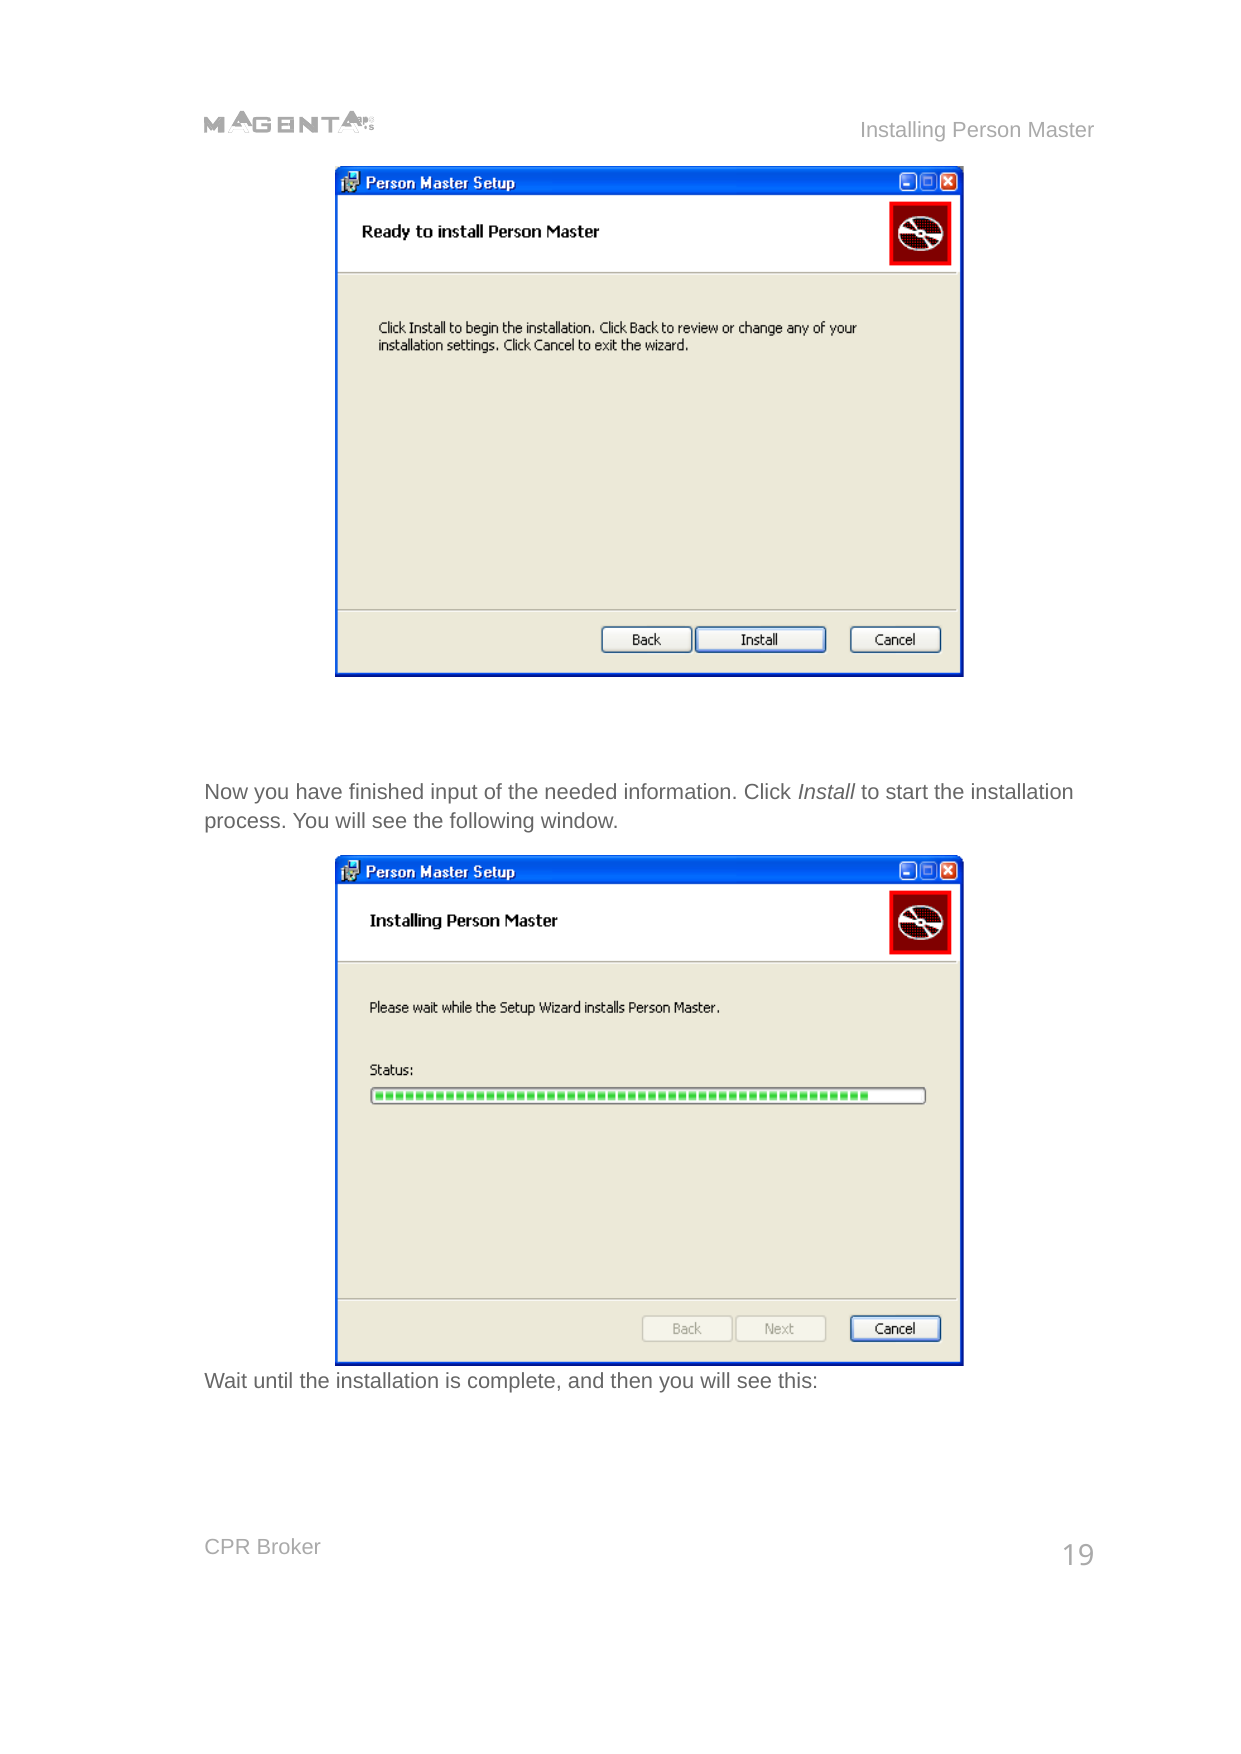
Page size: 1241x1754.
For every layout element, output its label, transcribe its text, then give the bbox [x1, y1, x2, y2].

picture [335, 166, 964, 677]
text Now you have finished input of the needed information. Click Install to start the installation process. You will see the following window. [204, 776, 1094, 835]
text Wait until the installation is complete, and then you will see this: [204, 1366, 1094, 1395]
picture [335, 855, 964, 1366]
